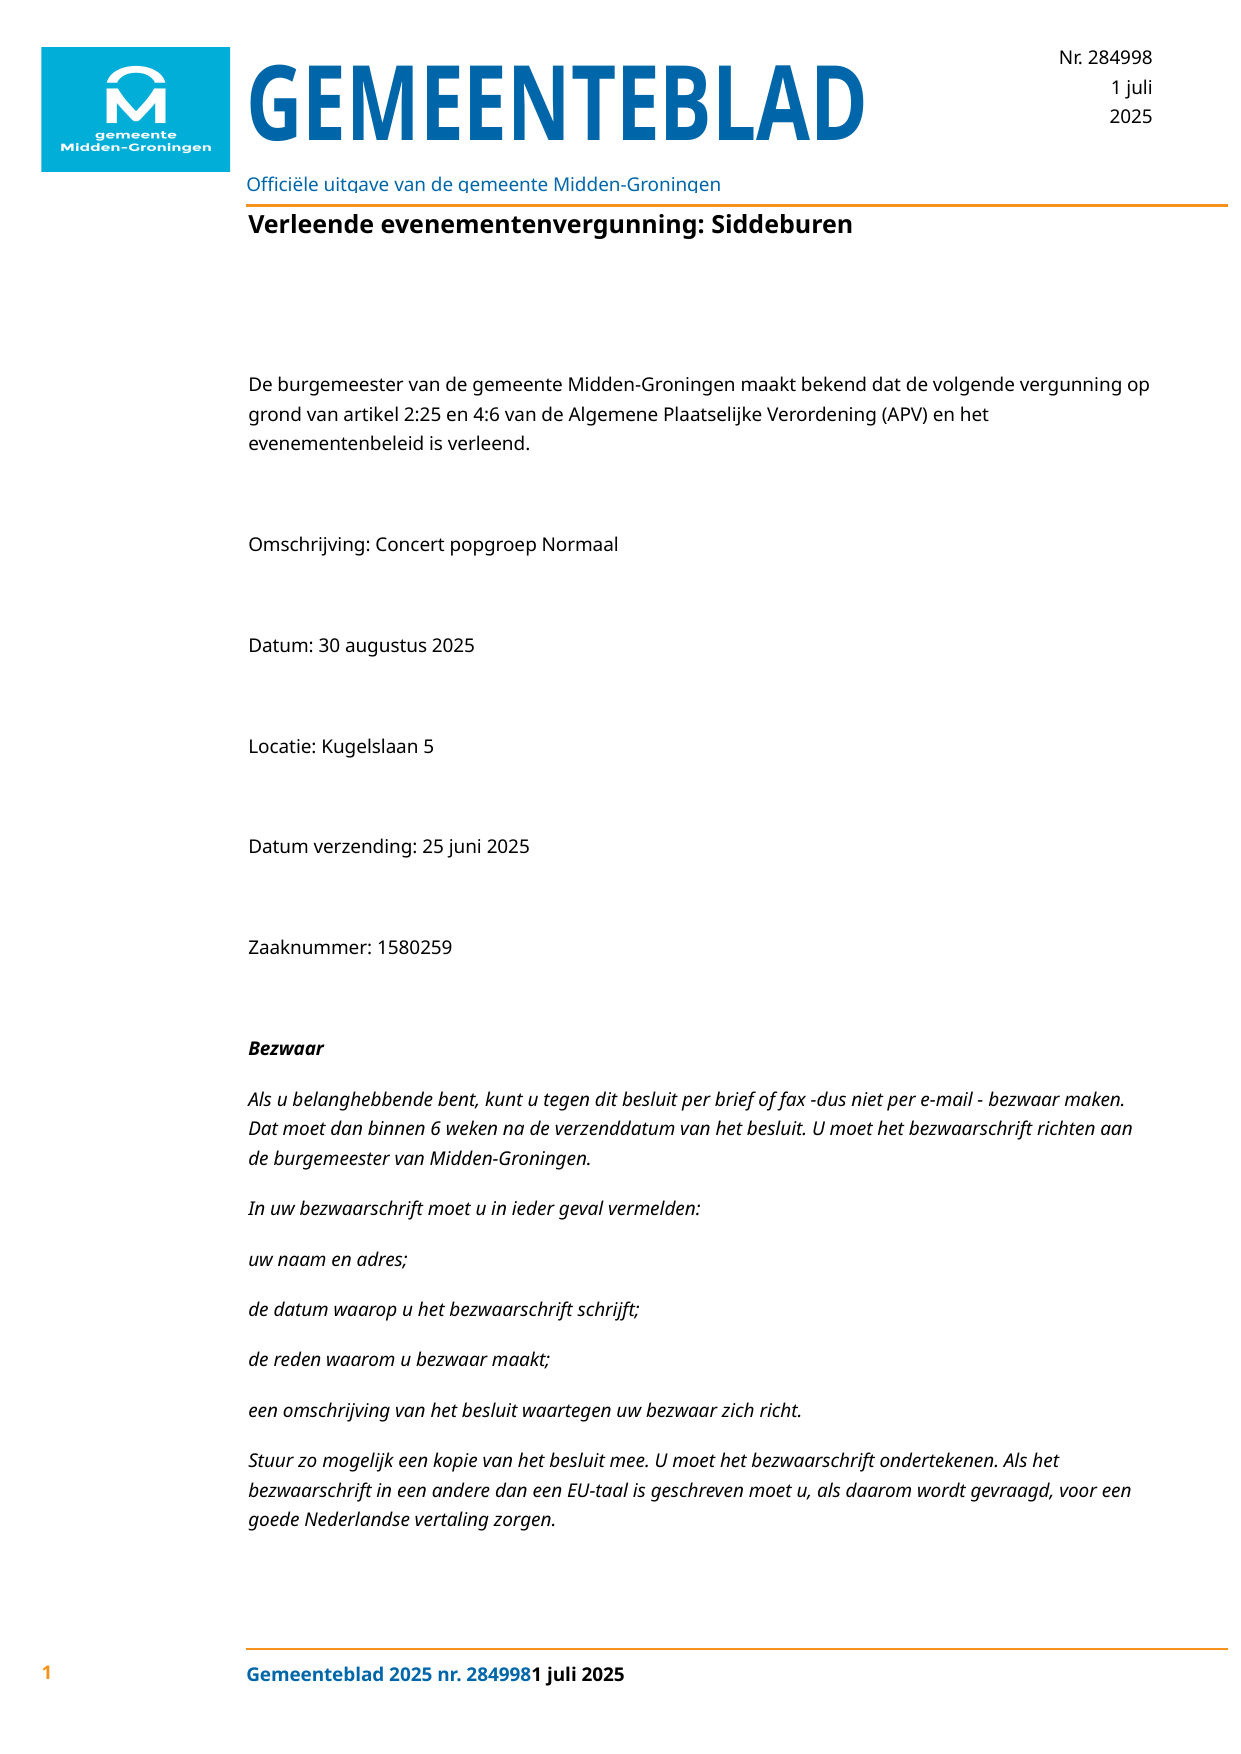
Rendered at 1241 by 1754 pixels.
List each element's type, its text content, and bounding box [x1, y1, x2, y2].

text de reden waarom u bezwaar maakt; [248, 1347, 1152, 1372]
text Verleende evenementenvergunning: Siddeburen [248, 207, 1152, 241]
text Zaaknummer: 1580259 [248, 934, 1152, 960]
text uw naam en adres; [248, 1246, 1152, 1271]
text Datum verzending: 25 juni 2025 [248, 834, 1152, 859]
text De burgemeester van de gemeente Midden-Groningen maakt bekend dat de volgende vergunning op grond van artikel 2:25 en 4:6 van de Algemene Plaatselijke Verordening (APV) en het evenementenbeleid is verleend. [248, 371, 1152, 456]
text Als u belanghebbende bent, kunt u tegen dit besluit per brief of fax -dus niet per e-mail - bezwaar maken. Dat moet dan binnen 6 weken na de verzenddatum van het besluit. U moet het bezwaarschrift richten aan de burgemeester van Midden-Groningen. [248, 1086, 1152, 1171]
text In uw bezwaarschrift moet u in ieder geval vermelden: [248, 1195, 1152, 1221]
text Stuur zo mogelijk een kopie van het besluit mee. U moet het bezwaarschrift ondertekenen. Als het bezwaarschrift in een andere dan een EU-taal is geschreven moet u, als daarom wordt gevraagd, voor een goede Nederlandse vertaling zorgen. [248, 1447, 1152, 1532]
text Datum: 30 augustus 2025 [248, 632, 1152, 658]
text de datum waarop u het bezwaarschrift schrijft; [248, 1296, 1152, 1322]
picture [107, 89, 165, 122]
text Bezwaar [248, 1035, 1152, 1061]
picture [184, 146, 190, 153]
picture [108, 66, 164, 82]
text Locatie: Kugelslaan 5 [248, 733, 1152, 758]
text Omschrijving: Concert popgroep Normaal [248, 531, 1152, 557]
text een omschrijving van het besluit waartegen uw bezwaar zich richt. [248, 1397, 1152, 1423]
